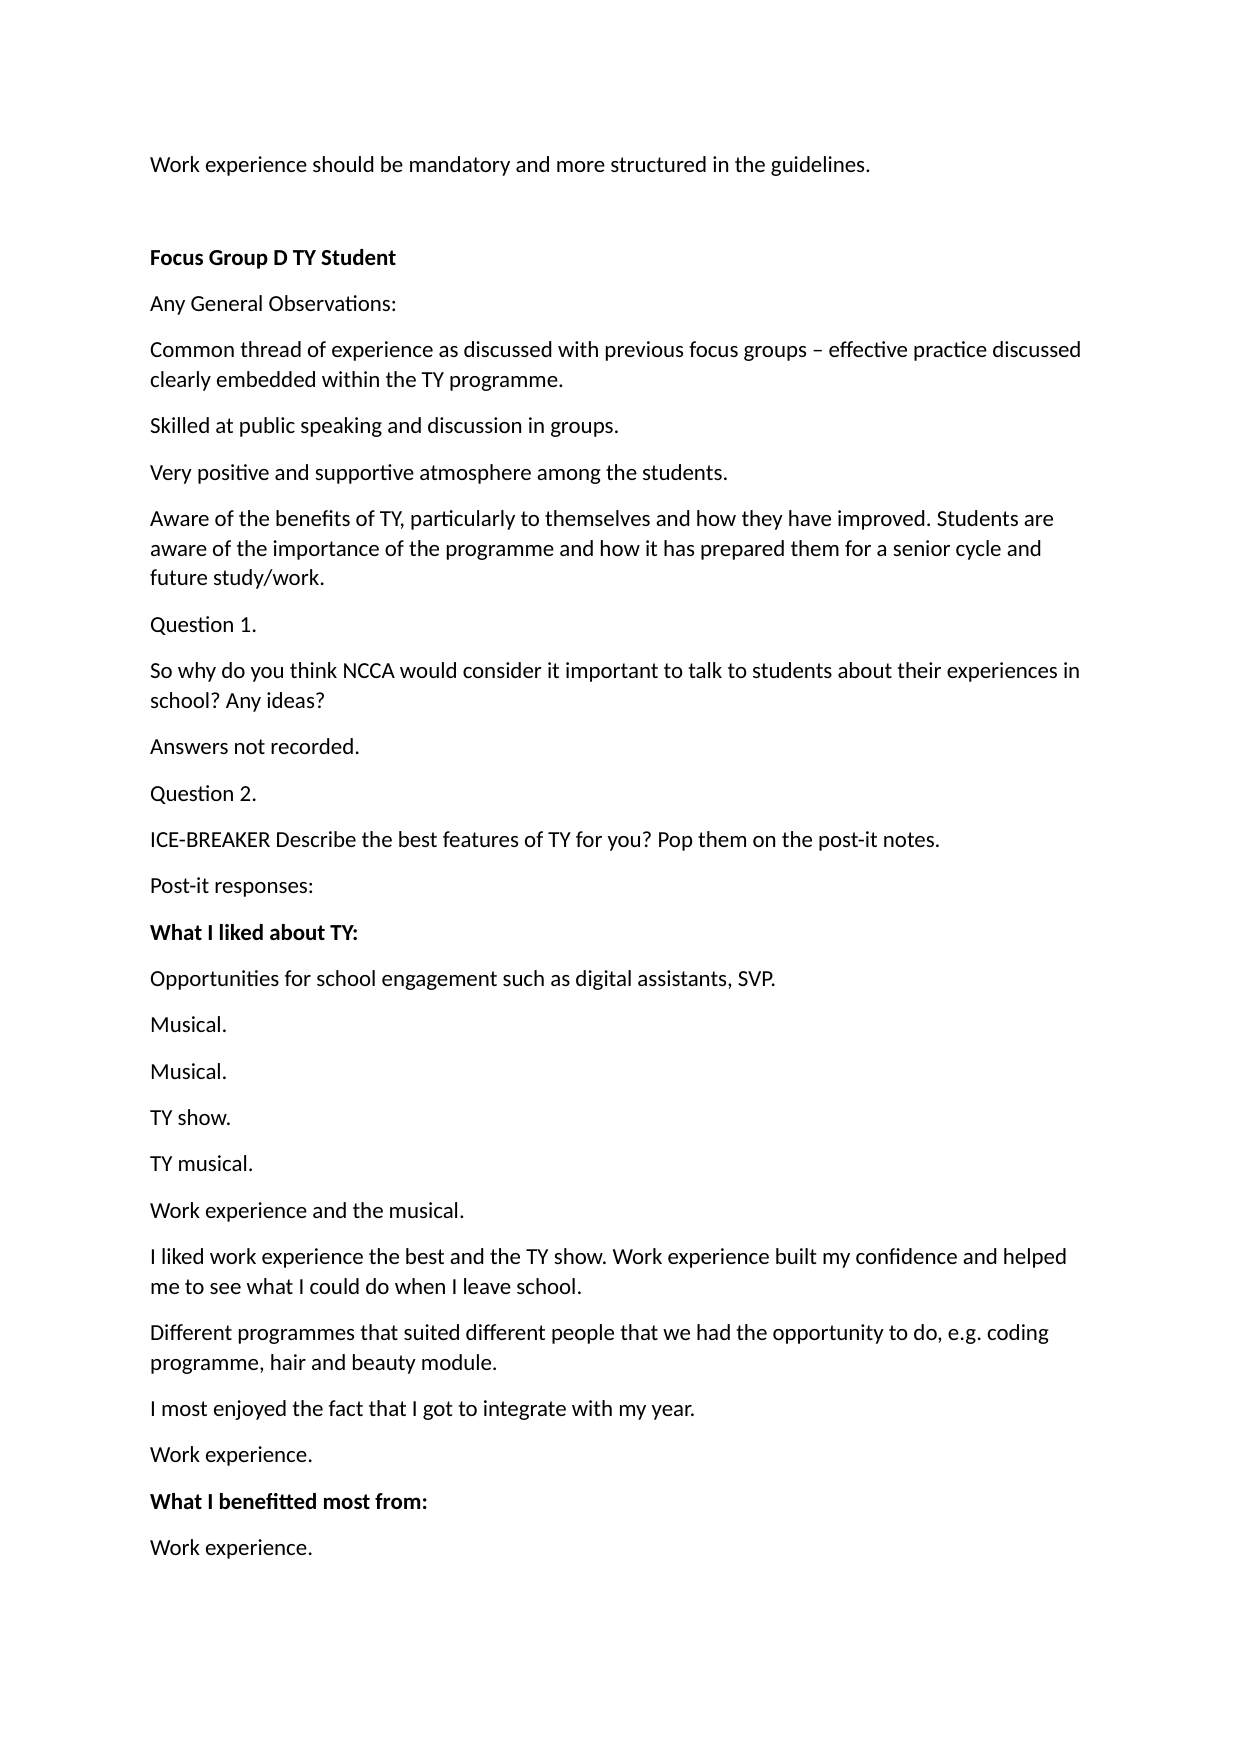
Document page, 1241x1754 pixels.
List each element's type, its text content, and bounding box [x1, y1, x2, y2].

text Different programmes that suited different people that we had the opportunity to do, e.g. coding programme, hair and beauty module. [150, 1318, 1090, 1376]
text Common thread of experience as discussed with previous focus groups – effective practice discussed clearly embedded within the TY programme. [150, 335, 1090, 393]
text Musical. [150, 1057, 1090, 1085]
text What I liked about TY: [150, 918, 1090, 946]
text I liked work experience the best and the TY show. Work experience built my confidence and helped me to see what I could do when I leave school. [150, 1242, 1090, 1300]
text TY musical. [150, 1149, 1090, 1177]
text Question 2. [150, 779, 1090, 807]
text Skilled at public speaking and discussion in groups. [150, 411, 1090, 439]
text Opportunities for school engagement such as digital assistants, SVP. [150, 964, 1090, 992]
text So why do you think NCCA would consider it important to talk to students about their experiences in school? Any ideas? [150, 656, 1090, 714]
text Very positive and supportive atmosphere among the students. [150, 458, 1090, 486]
text Work experience and the musical. [150, 1196, 1090, 1224]
text Answers not recorded. [150, 732, 1090, 760]
text TY show. [150, 1103, 1090, 1131]
text I most enjoyed the fact that I got to integrate with my year. [150, 1394, 1090, 1422]
text Work experience should be mandatory and more structured in the guidelines. [150, 150, 1090, 178]
text Question 1. [150, 610, 1090, 638]
text Any General Observations: [150, 289, 1090, 317]
text Post-it responses: [150, 871, 1090, 899]
text Focus Group D TY Student [150, 243, 1090, 271]
text What I benefitted most from: [150, 1487, 1090, 1515]
text Work experience. [150, 1533, 1090, 1561]
text Musical. [150, 1010, 1090, 1038]
text Aware of the benefits of TY, particularly to themselves and how they have improved. Students are aware of the importance of the programme and how it has prepared them for a senior cycle and future study/work. [150, 504, 1090, 592]
text Work experience. [150, 1441, 1090, 1469]
text ICE-BREAKER Describe the best features of TY for you? Pop them on the post-it notes. [150, 825, 1090, 853]
